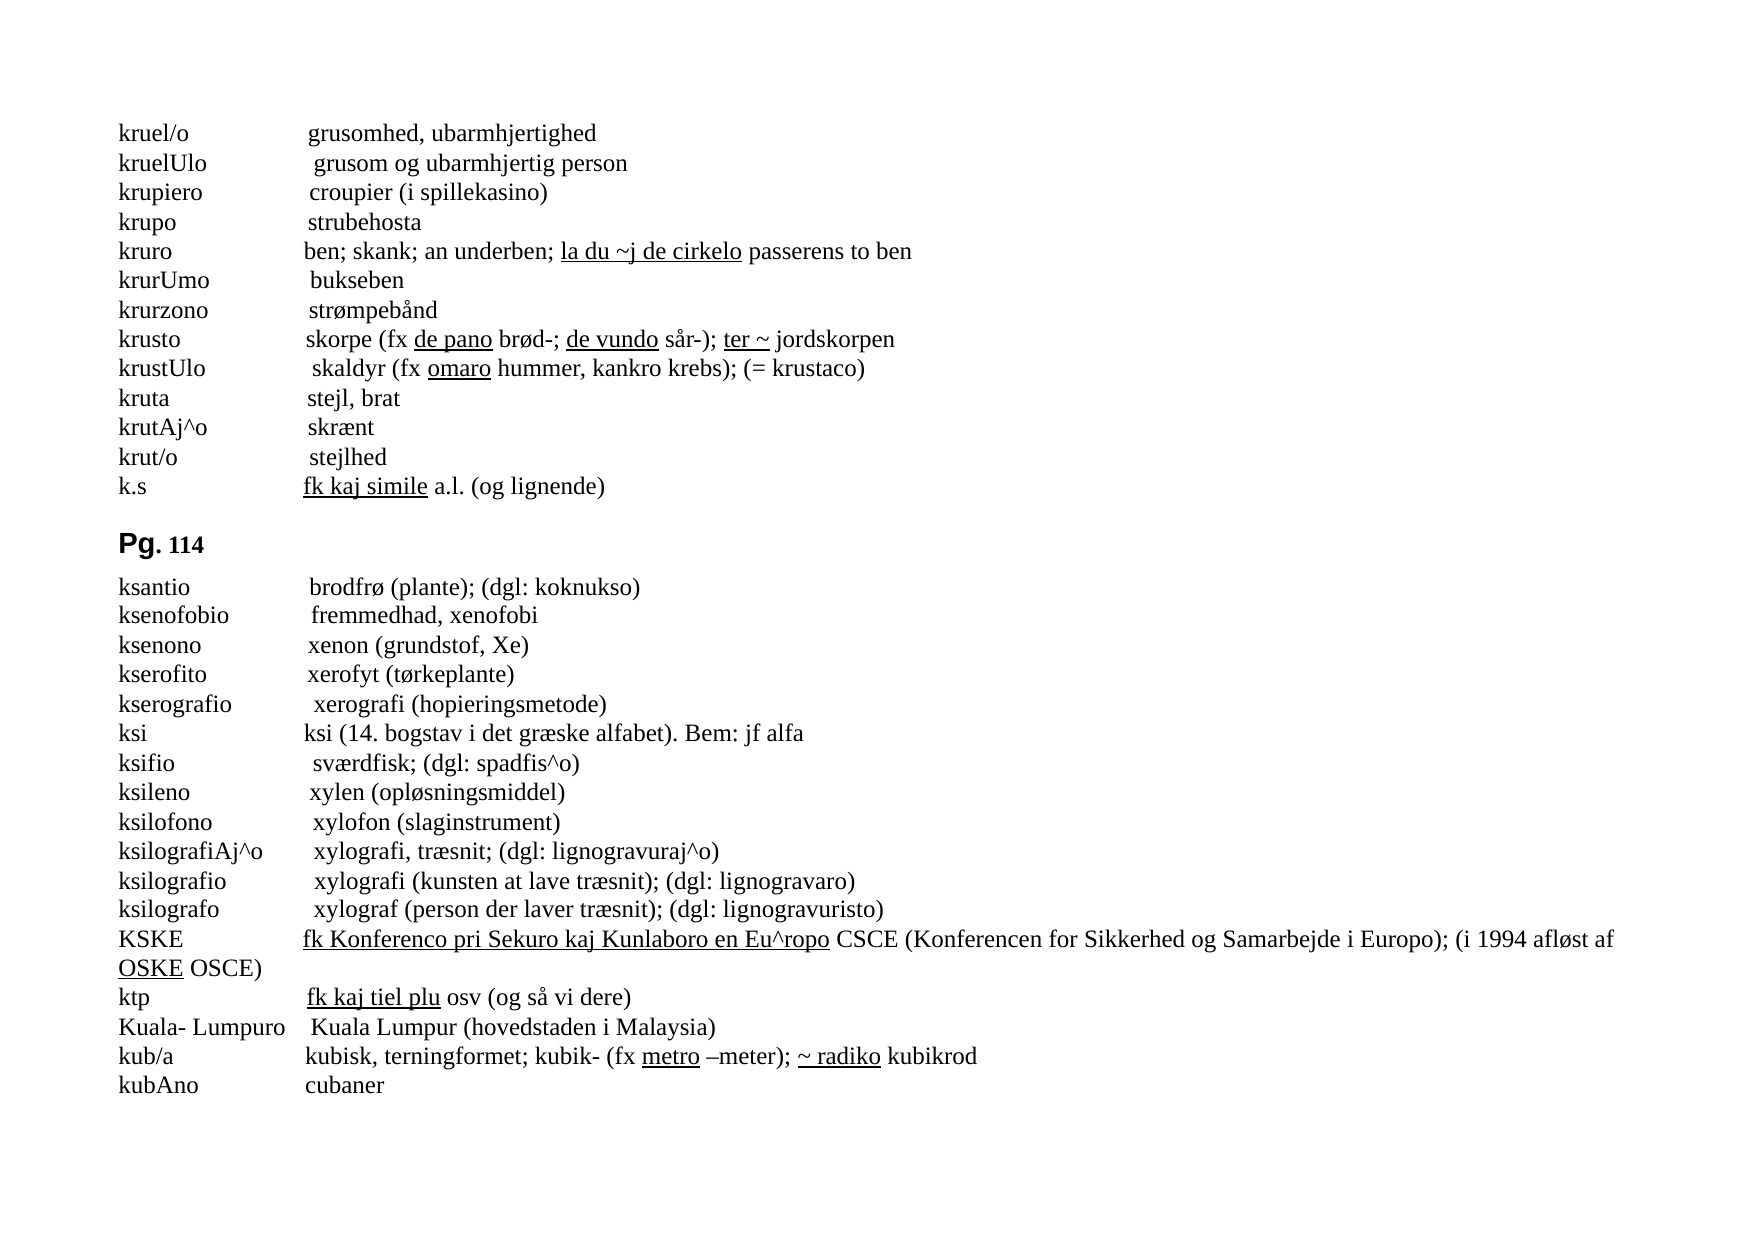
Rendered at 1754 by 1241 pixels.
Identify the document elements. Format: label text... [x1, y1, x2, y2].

text ksilofono xylofon (slaginstrument) [118, 807, 1636, 836]
text krupo strubehosta [118, 207, 1636, 236]
text krurUmo bukseben [118, 266, 1636, 295]
text ksenofobio fremmedhad, xenofobi [118, 600, 1636, 630]
text ktp fk kaj tiel plu osv (og så vi dere) [118, 982, 1636, 1012]
text ksantio brodfrø (plante); (dgl: koknukso) [118, 572, 1636, 600]
text krusto skorpe (fx de pano brød-; de vundo sår-); ter ~ jordskorpen [118, 324, 1636, 353]
text ksifio sværdfisk; (dgl: spadfis^o) [118, 748, 1636, 777]
text krustUlo skaldyr (fx omaro hummer, kankro krebs); (= krustaco) [118, 353, 1636, 383]
text krut/o stejlhed [118, 442, 1636, 471]
text Kuala- Lumpuro Kuala Lumpur (hovedstaden i Malaysia) [118, 1012, 1636, 1041]
text kruro ben; skank; an underben; la du ~j de cirkelo passerens to ben [118, 236, 1636, 266]
text kub/a kubisk, terningformet; kubik- (fx metro –meter); ~ radiko kubikrod [118, 1041, 1636, 1071]
text ksenono xenon (grundstof, Xe) [118, 630, 1636, 659]
text ksileno xylen (opløsningsmiddel) [118, 777, 1636, 807]
text kruta stejl, brat [118, 383, 1636, 412]
text kubAno cubaner [118, 1071, 1636, 1100]
text krurzono strømpebånd [118, 295, 1636, 324]
text kserografio xerografi (hopieringsmetode) [118, 689, 1636, 718]
text ksi ksi (14. bogstav i det græske alfabet). Bem: jf alfa [118, 718, 1636, 748]
text krutAj^o skrænt [118, 412, 1636, 442]
text krupiero croupier (i spillekasino) [118, 177, 1636, 207]
text kruelUlo grusom og ubarmhjertig person [118, 148, 1636, 177]
text k.s fk kaj simile a.l. (og lignende) [118, 471, 1636, 501]
text ksilografiAj^o xylografi, træsnit; (dgl: lignogravuraj^o) [118, 836, 1636, 866]
text ksilografo xylograf (person der laver træsnit); (dgl: lignogravuristo) [118, 894, 1636, 924]
text kruel/o grusomhed, ubarmhjertighed [118, 118, 1636, 148]
text KSKE fk Konferenco pri Sekuro kaj Kunlaboro en Eu^ropo CSCE (Konferencen for Sikkerhed og Samarbejde i Europo); (i 1994 afløst af OSKE OSCE) [118, 924, 1636, 982]
text kserofito xerofyt (tørkeplante) [118, 659, 1636, 689]
subtitle Pg. 114 [118, 526, 1636, 559]
text ksilografio xylografi (kunsten at lave træsnit); (dgl: lignogravaro) [118, 866, 1636, 894]
